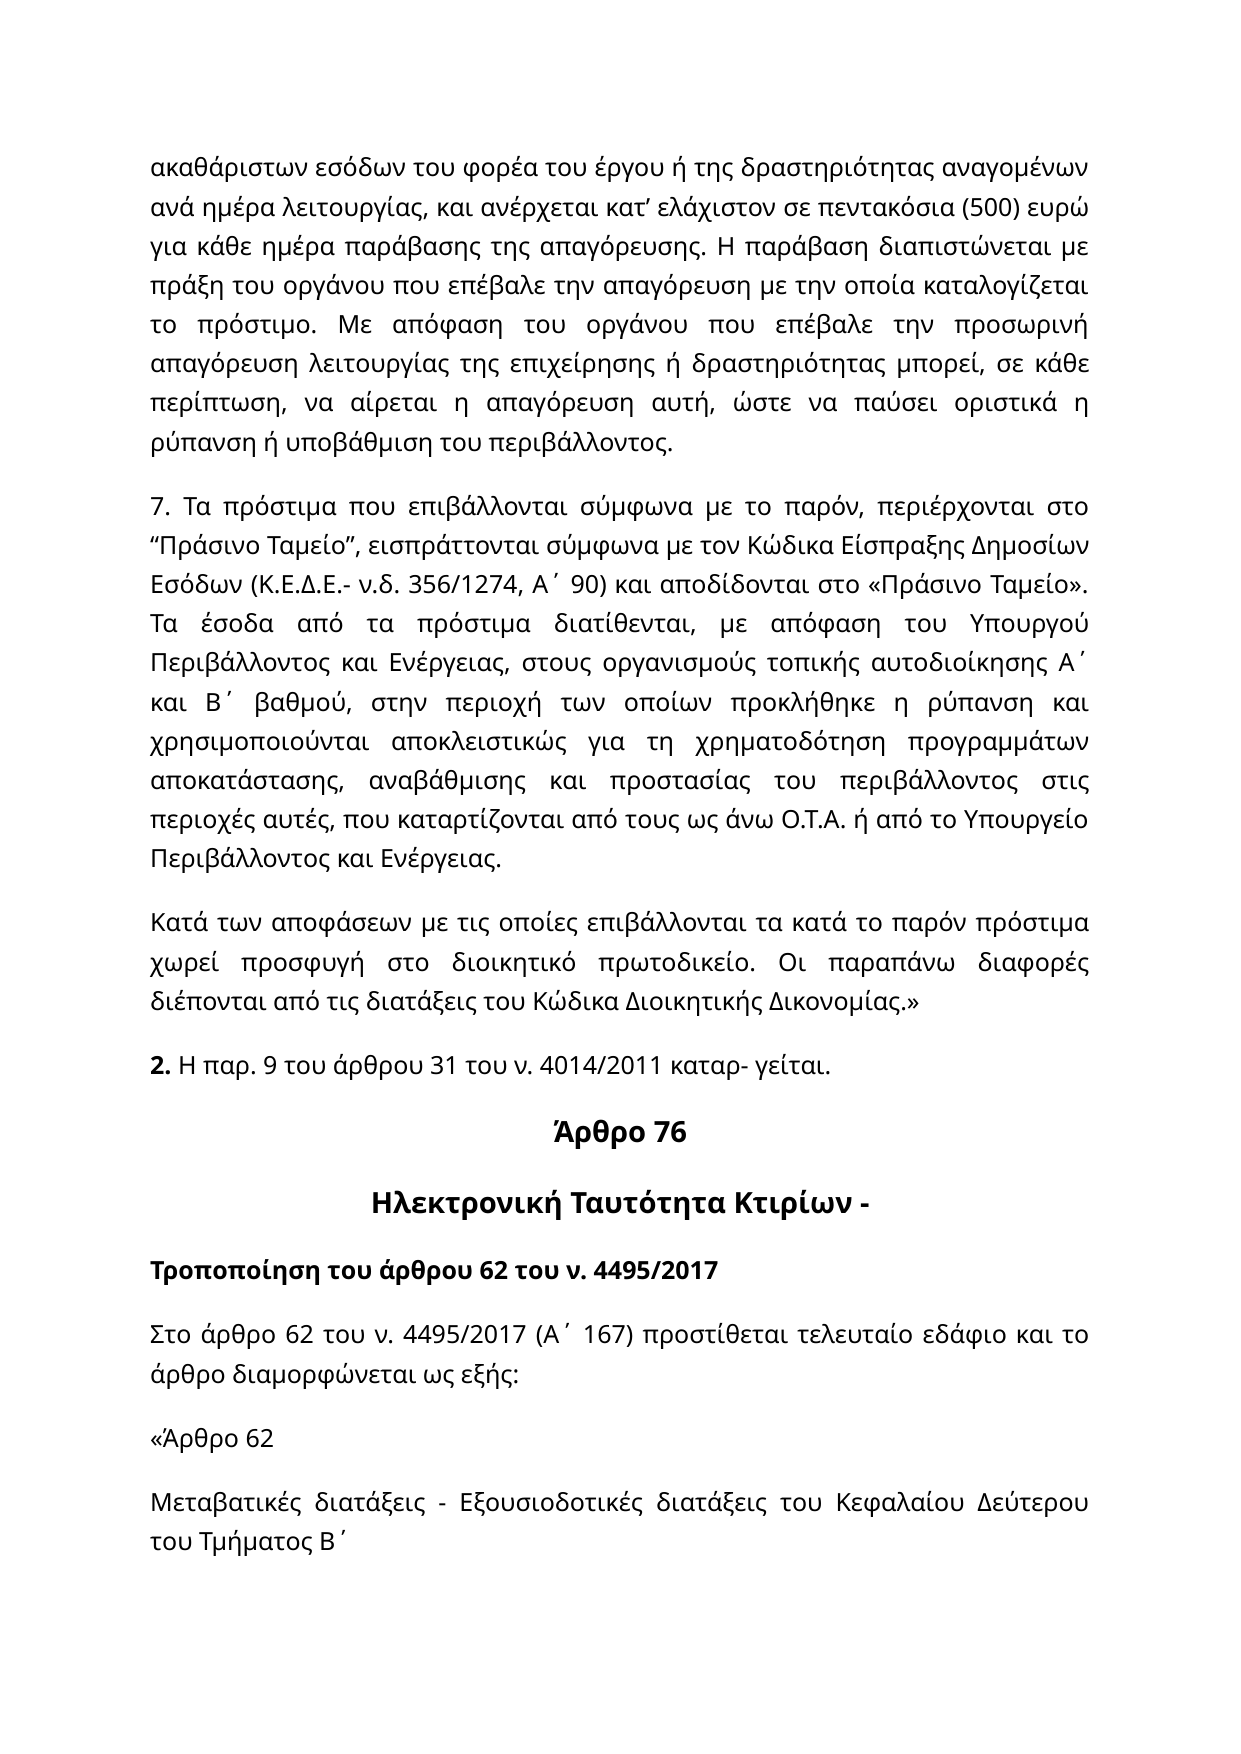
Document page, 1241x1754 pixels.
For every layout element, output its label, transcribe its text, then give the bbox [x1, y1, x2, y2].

text Μεταβατικές διατάξεις - Εξουσιοδοτικές διατάξεις του Κεφαλαίου Δεύτερου του Τμήματος Β΄ [150, 1484, 1090, 1558]
text «Άρθρο 62 [150, 1420, 1090, 1454]
text 2. Η παρ. 9 του άρθρου 31 του ν. 4014/2011 καταρ- γείται. [150, 1047, 1090, 1082]
subtitle Ηλεκτρονική Ταυτότητα Κτιρίων - [150, 1182, 1090, 1222]
text ακαθάριστων εσόδων του φορέα του έργου ή της δραστηριότητας αναγομένων ανά ημέρα λειτουργίας, και ανέρχεται κατ’ ελάχιστον σε πεντακόσια (500) ευρώ για κάθε ημέρα παράβασης της απαγόρευσης. Η παράβαση διαπιστώνεται με πράξη του οργάνου που επέβαλε την απαγόρευση με την οποία καταλογίζεται το πρόστιμο. Με απόφαση του οργάνου που επέβαλε την προσωρινή απαγόρευση λειτουργίας της επιχείρησης ή δραστηριότητας μπορεί, σε κάθε περίπτωση, να αίρεται η απαγόρευση αυτή, ώστε να παύσει οριστικά η ρύπανση ή υποβάθμιση του περιβάλλοντος. [150, 150, 1090, 458]
text Στο άρθρο 62 του ν. 4495/2017 (Α΄ 167) προστίθεται τελευταίο εδάφιο και το άρθρο διαμορφώνεται ως εξής: [150, 1317, 1090, 1390]
text Κατά των αποφάσεων με τις οποίες επιβάλλονται τα κατά το παρόν πρόστιμα χωρεί προσφυγή στο διοικητικό πρωτοδικείο. Οι παραπάνω διαφορές διέπονται από τις διατάξεις του Κώδικα Διοικητικής Δικονομίας.» [150, 905, 1090, 1017]
subtitle Άρθρο 76 [150, 1112, 1090, 1151]
text Τροποποίηση του άρθρου 62 του ν. 4495/2017 [150, 1253, 1090, 1287]
text 7. Τα πρόστιμα που επιβάλλονται σύμφωνα με το παρόν, περιέρχονται στο “Πράσινο Ταμείο”, εισπράττονται σύμφωνα με τον Κώδικα Είσπραξης Δημοσίων Εσόδων (Κ.Ε.Δ.Ε.- ν.δ. 356/1274, Α΄ 90) και αποδίδονται στο «Πράσινο Ταμείο». Τα έσοδα από τα πρόστιμα διατίθενται, με απόφαση του Υπουργού Περιβάλλοντος και Ενέργειας, στους οργανισμούς τοπικής αυτοδιοίκησης Α΄ και Β΄ βαθμού, στην περιοχή των οποίων προκλήθηκε η ρύπανση και χρησιμοποιούνται αποκλειστικώς για τη χρηματοδότηση προγραμμάτων αποκατάστασης, αναβάθμισης και προστασίας του περιβάλλοντος στις περιοχές αυτές, που καταρτίζονται από τους ως άνω Ο.Τ.Α. ή από το Υπουργείο Περιβάλλοντος και Ενέργειας. [150, 488, 1090, 875]
